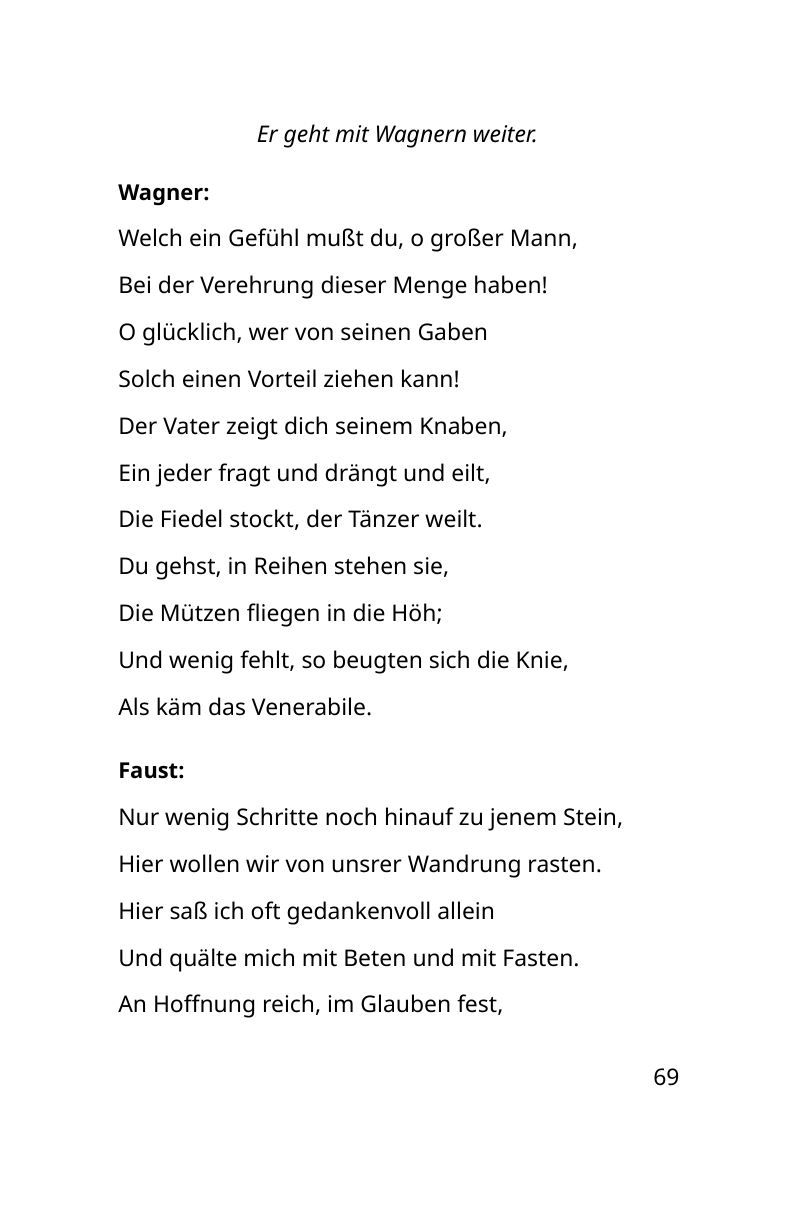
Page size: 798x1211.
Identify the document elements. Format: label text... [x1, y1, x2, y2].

text Wagner: Welch ein Gefühl mußt du, o großer Mann, Bei der Verehrung dieser Menge haben! O glücklich, wer von seinen Gaben Solch einen Vorteil ziehen kann! Der Vater zeigt dich seinem Knaben, Ein jeder fragt und drängt und eilt, Die Fiedel stockt, der Tänzer weilt. Du gehst, in Reihen stehen sie, Die Mützen fliegen in die Höh; Und wenig fehlt, so beugten sich die Knie, Als käm das Venerabile. [118, 177, 679, 722]
text Faust: Nur wenig Schritte noch hinauf zu jenem Stein, Hier wollen wir von unsrer Wandrung rasten. Hier saß ich oft gedankenvoll allein Und quälte mich mit Beten und mit Fasten. An Hoffnung reich, im Glauben fest, [118, 756, 679, 1020]
text Er geht mit Wagnern weiter. [118, 118, 679, 149]
